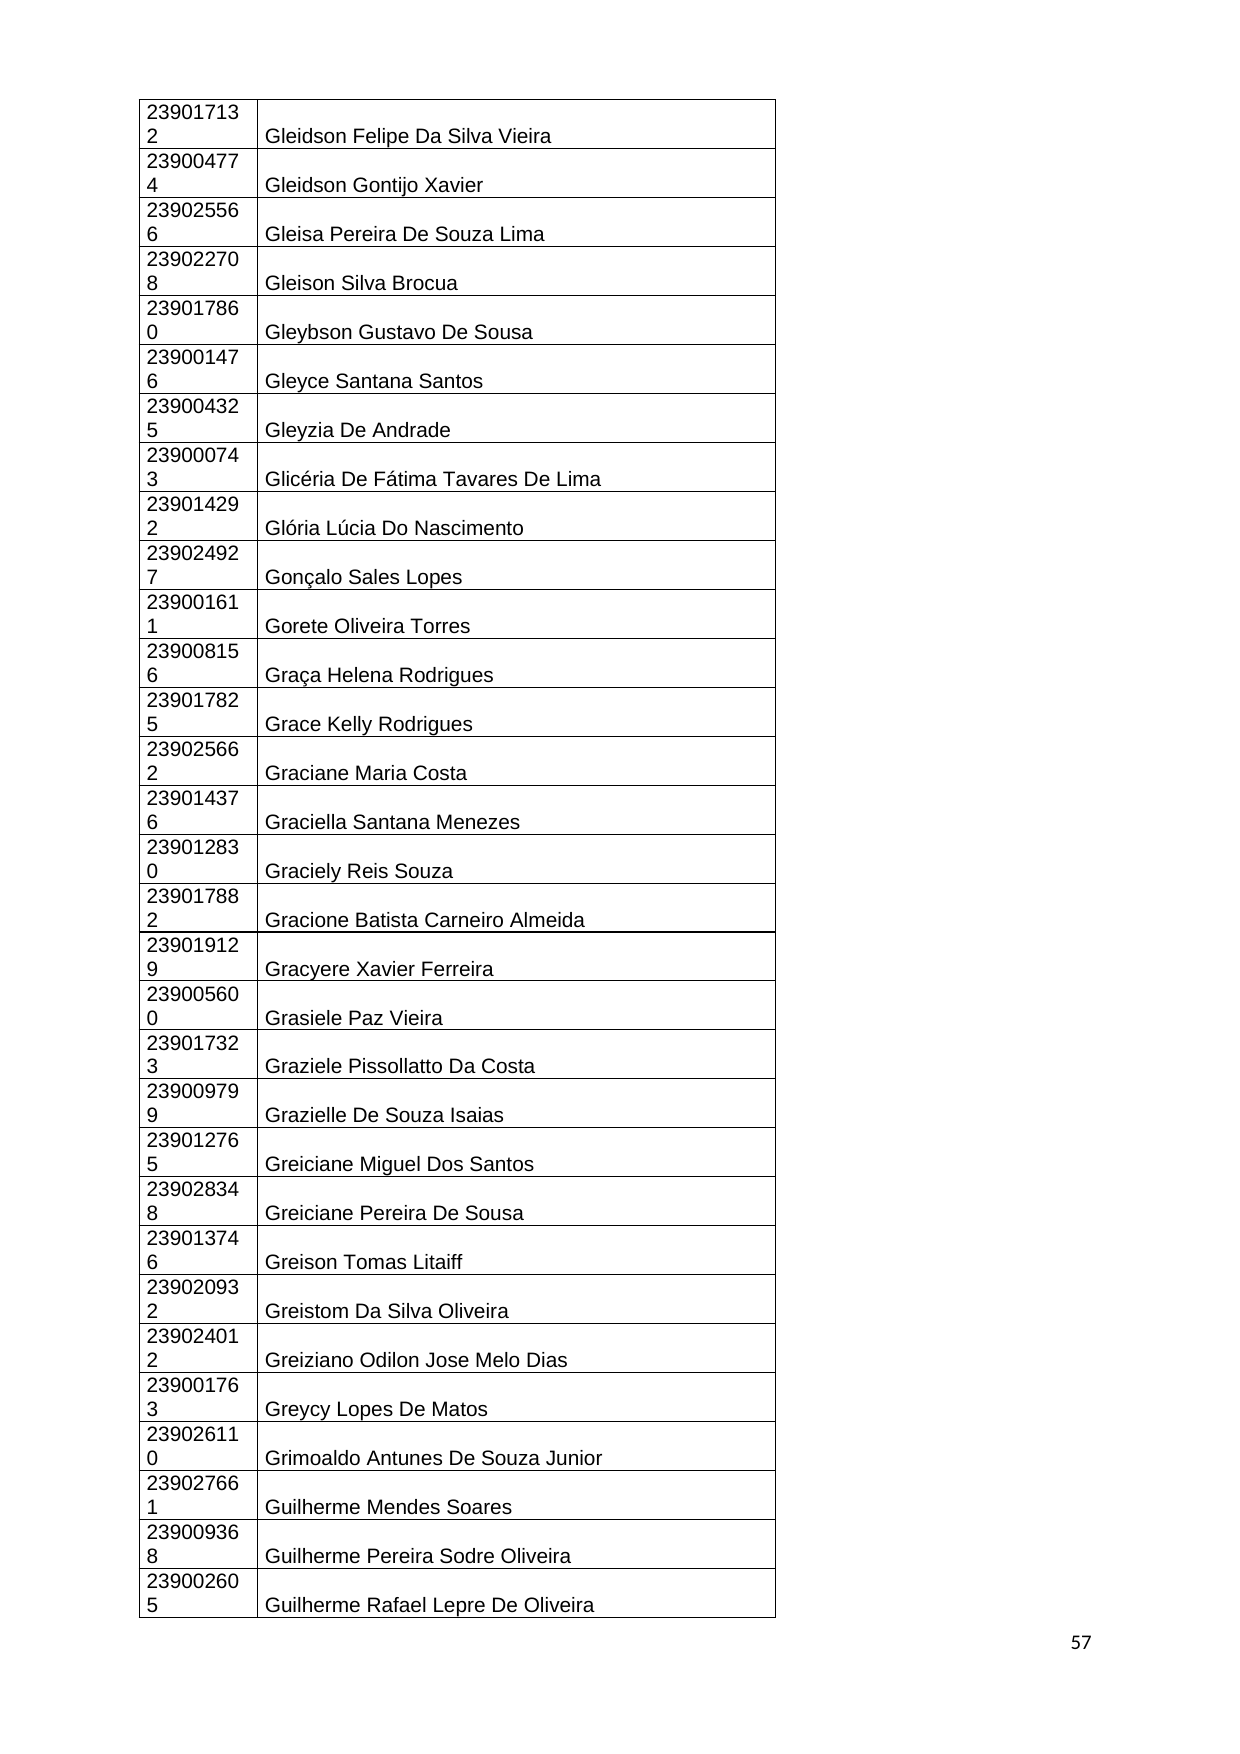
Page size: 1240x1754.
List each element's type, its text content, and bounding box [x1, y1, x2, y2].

table_cell Guilherme Mendes Soares [258, 1471, 775, 1519]
table_cell 239024927 [140, 541, 257, 589]
table_cell 239017323 [140, 1030, 257, 1078]
table_cell 239014376 [140, 786, 257, 833]
table_cell Gonçalo Sales Lopes [258, 541, 775, 589]
table_cell 239009799 [140, 1079, 257, 1127]
table_cell 239004774 [140, 149, 257, 197]
table_cell 239026110 [140, 1422, 257, 1470]
table_cell Guilherme Rafael Lepre De Oliveira [258, 1569, 775, 1617]
table_cell Greison Tomas Litaiff [258, 1226, 775, 1274]
table_cell 239005600 [140, 981, 257, 1029]
table_cell 239001611 [140, 590, 257, 638]
table_cell Greistom Da Silva Oliveira [258, 1275, 775, 1323]
table_cell 239004325 [140, 394, 257, 442]
table_cell Graça Helena Rodrigues [258, 639, 775, 687]
table_cell Gleidson Gontijo Xavier [258, 149, 775, 197]
table_cell 239017860 [140, 296, 257, 344]
table_cell Greiciane Miguel Dos Santos [258, 1128, 775, 1176]
table_cell Gleidson Felipe Da Silva Vieira [258, 100, 775, 148]
table_cell 239017132 [140, 100, 257, 148]
table_cell 239001763 [140, 1373, 257, 1421]
table_cell Grace Kelly Rodrigues [258, 688, 775, 736]
table_cell 239027661 [140, 1471, 257, 1519]
table_cell 239017882 [140, 884, 257, 931]
table_cell 239025662 [140, 737, 257, 784]
table_cell 239012830 [140, 835, 257, 882]
table_cell Gleyce Santana Santos [258, 345, 775, 393]
table_cell Gorete Oliveira Torres [258, 590, 775, 638]
table_cell Grasiele Paz Vieira [258, 981, 775, 1029]
table_cell Graciane Maria Costa [258, 737, 775, 784]
table_cell Gracione Batista Carneiro Almeida [258, 884, 775, 931]
table_cell Gleison Silva Brocua [258, 247, 775, 295]
table_cell 239000743 [140, 443, 257, 491]
table_cell Greiziano Odilon Jose Melo Dias [258, 1324, 775, 1372]
table_cell Greycy Lopes De Matos [258, 1373, 775, 1421]
table_cell Grimoaldo Antunes De Souza Junior [258, 1422, 775, 1470]
table_cell 239001476 [140, 345, 257, 393]
table_cell 239014292 [140, 492, 257, 540]
table_cell Greiciane Pereira De Sousa [258, 1177, 775, 1225]
table_cell Graciella Santana Menezes [258, 786, 775, 833]
table_cell 239002605 [140, 1569, 257, 1617]
table_cell 239024012 [140, 1324, 257, 1372]
table_cell 239028348 [140, 1177, 257, 1225]
table_cell 239022708 [140, 247, 257, 295]
table_cell Guilherme Pereira Sodre Oliveira [258, 1520, 775, 1568]
table_cell Gleisa Pereira De Souza Lima [258, 198, 775, 246]
table_cell 239012765 [140, 1128, 257, 1176]
table_cell Glicéria De Fátima Tavares De Lima [258, 443, 775, 491]
table_cell Glória Lúcia Do Nascimento [258, 492, 775, 540]
table_cell Gleyzia De Andrade [258, 394, 775, 442]
table_cell 239017825 [140, 688, 257, 736]
table_cell 239009368 [140, 1520, 257, 1568]
table_cell Gleybson Gustavo De Sousa [258, 296, 775, 344]
table_cell 239020932 [140, 1275, 257, 1323]
table_cell Gracyere Xavier Ferreira [258, 933, 775, 980]
table_cell 239008156 [140, 639, 257, 687]
table_cell 239019129 [140, 933, 257, 980]
table_cell Grazielle De Souza Isaias [258, 1079, 775, 1127]
table_cell 239025566 [140, 198, 257, 246]
table_cell Graciely Reis Souza [258, 835, 775, 882]
table_cell 239013746 [140, 1226, 257, 1274]
table_cell Graziele Pissollatto Da Costa [258, 1030, 775, 1078]
